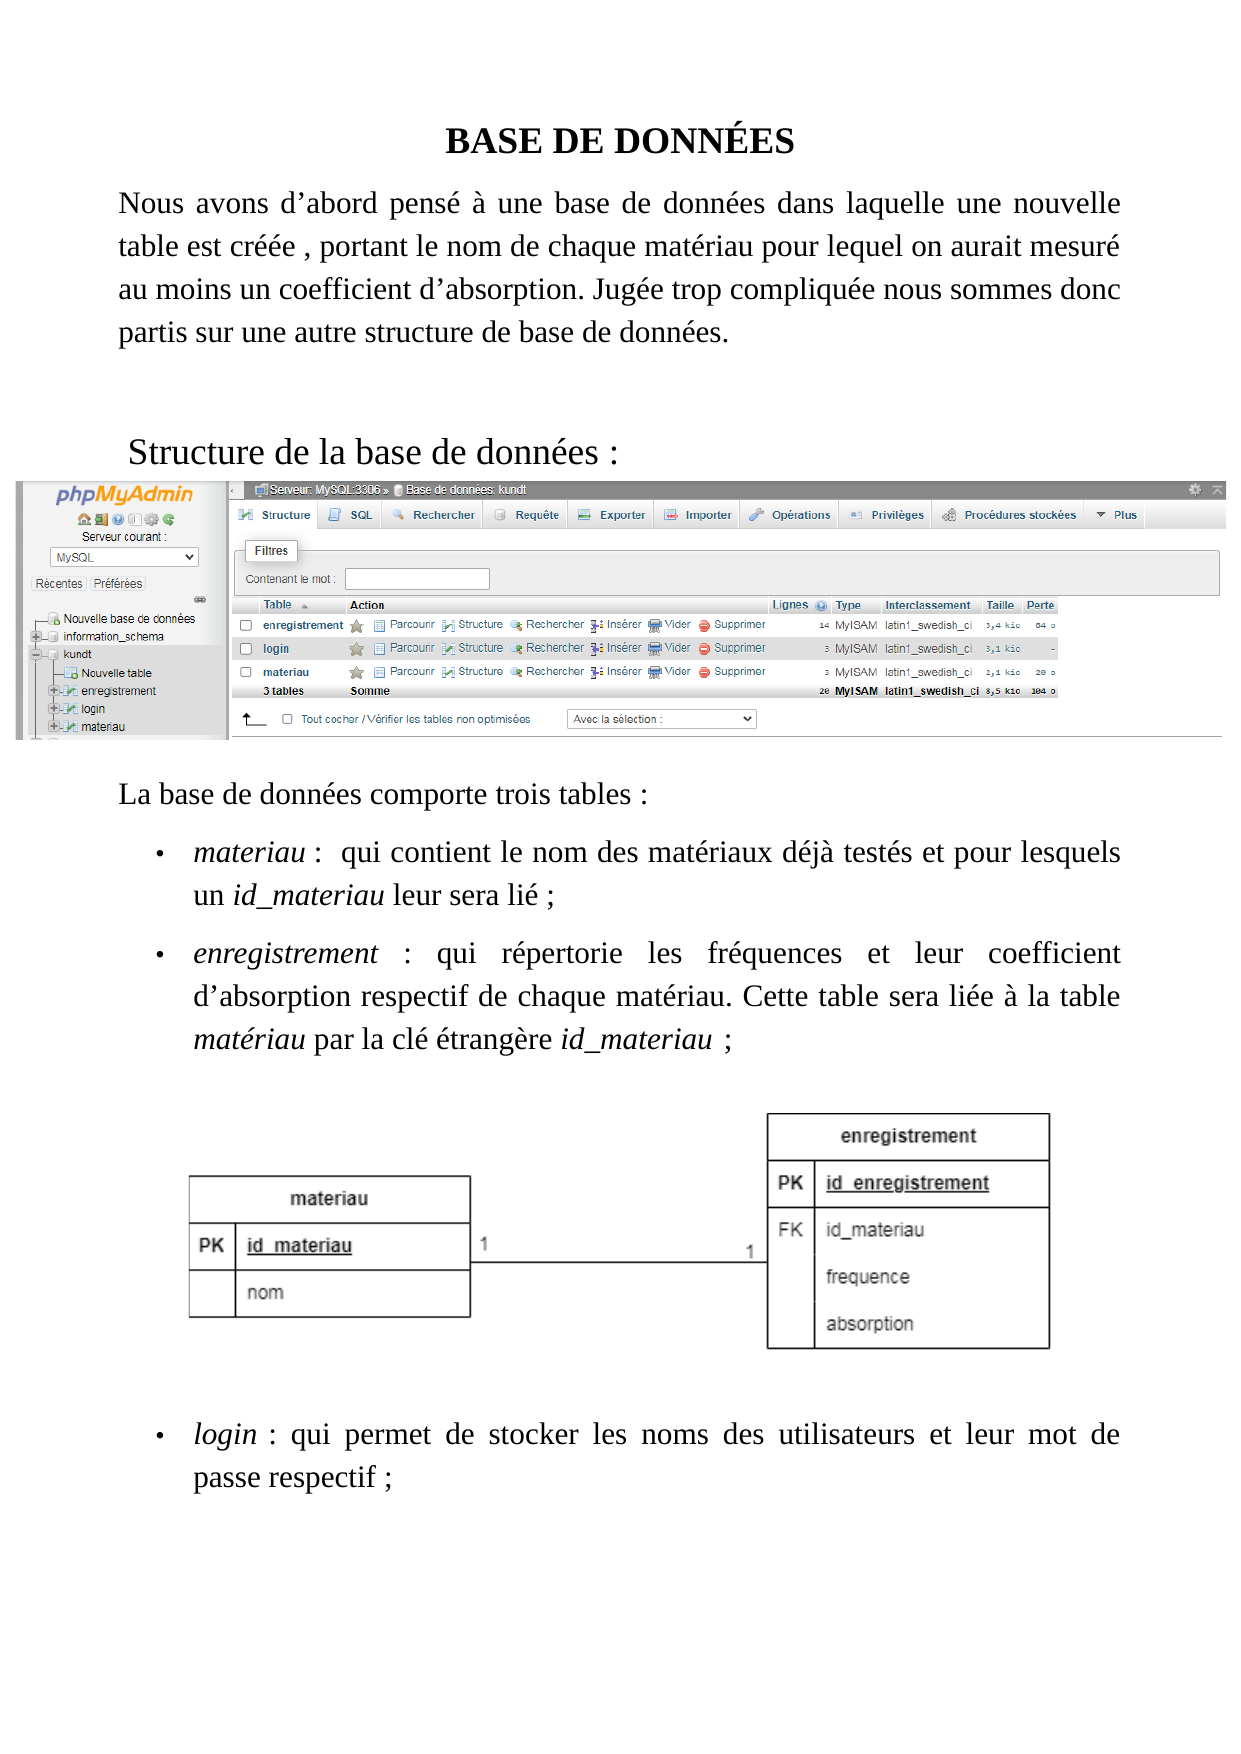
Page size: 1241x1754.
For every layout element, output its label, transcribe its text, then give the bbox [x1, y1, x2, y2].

list materiau : qui contient le nom des matériaux déjà testés et pour lesquels un id_materiau leur sera lié ; [156, 833, 1122, 912]
text La base de données comporte trois tables : [118, 775, 1122, 811]
text BASE DE DONNÉES [118, 118, 1122, 161]
list login : qui permet de stocker les noms des utilisateurs et leur mot de passe respectif ; [156, 1415, 1122, 1494]
list enregistrement : qui répertorie les fréquences et leur coefficient d’absorption respectif de chaque matériau. Cette table sera liée à la table matériau par la clé étrangère id_materiau ; [156, 934, 1122, 1056]
text Nous avons d’abord pensé à une base de données dans laquelle une nouvelle table est créée , portant le nom de chaque matériau pour lequel on aurait mesuré au moins un coefficient d’absorption. Jugée trop compliquée nous sommes donc partis sur une autre structure de base de données. [118, 184, 1122, 350]
text Structure de la base de données : [118, 429, 1122, 472]
